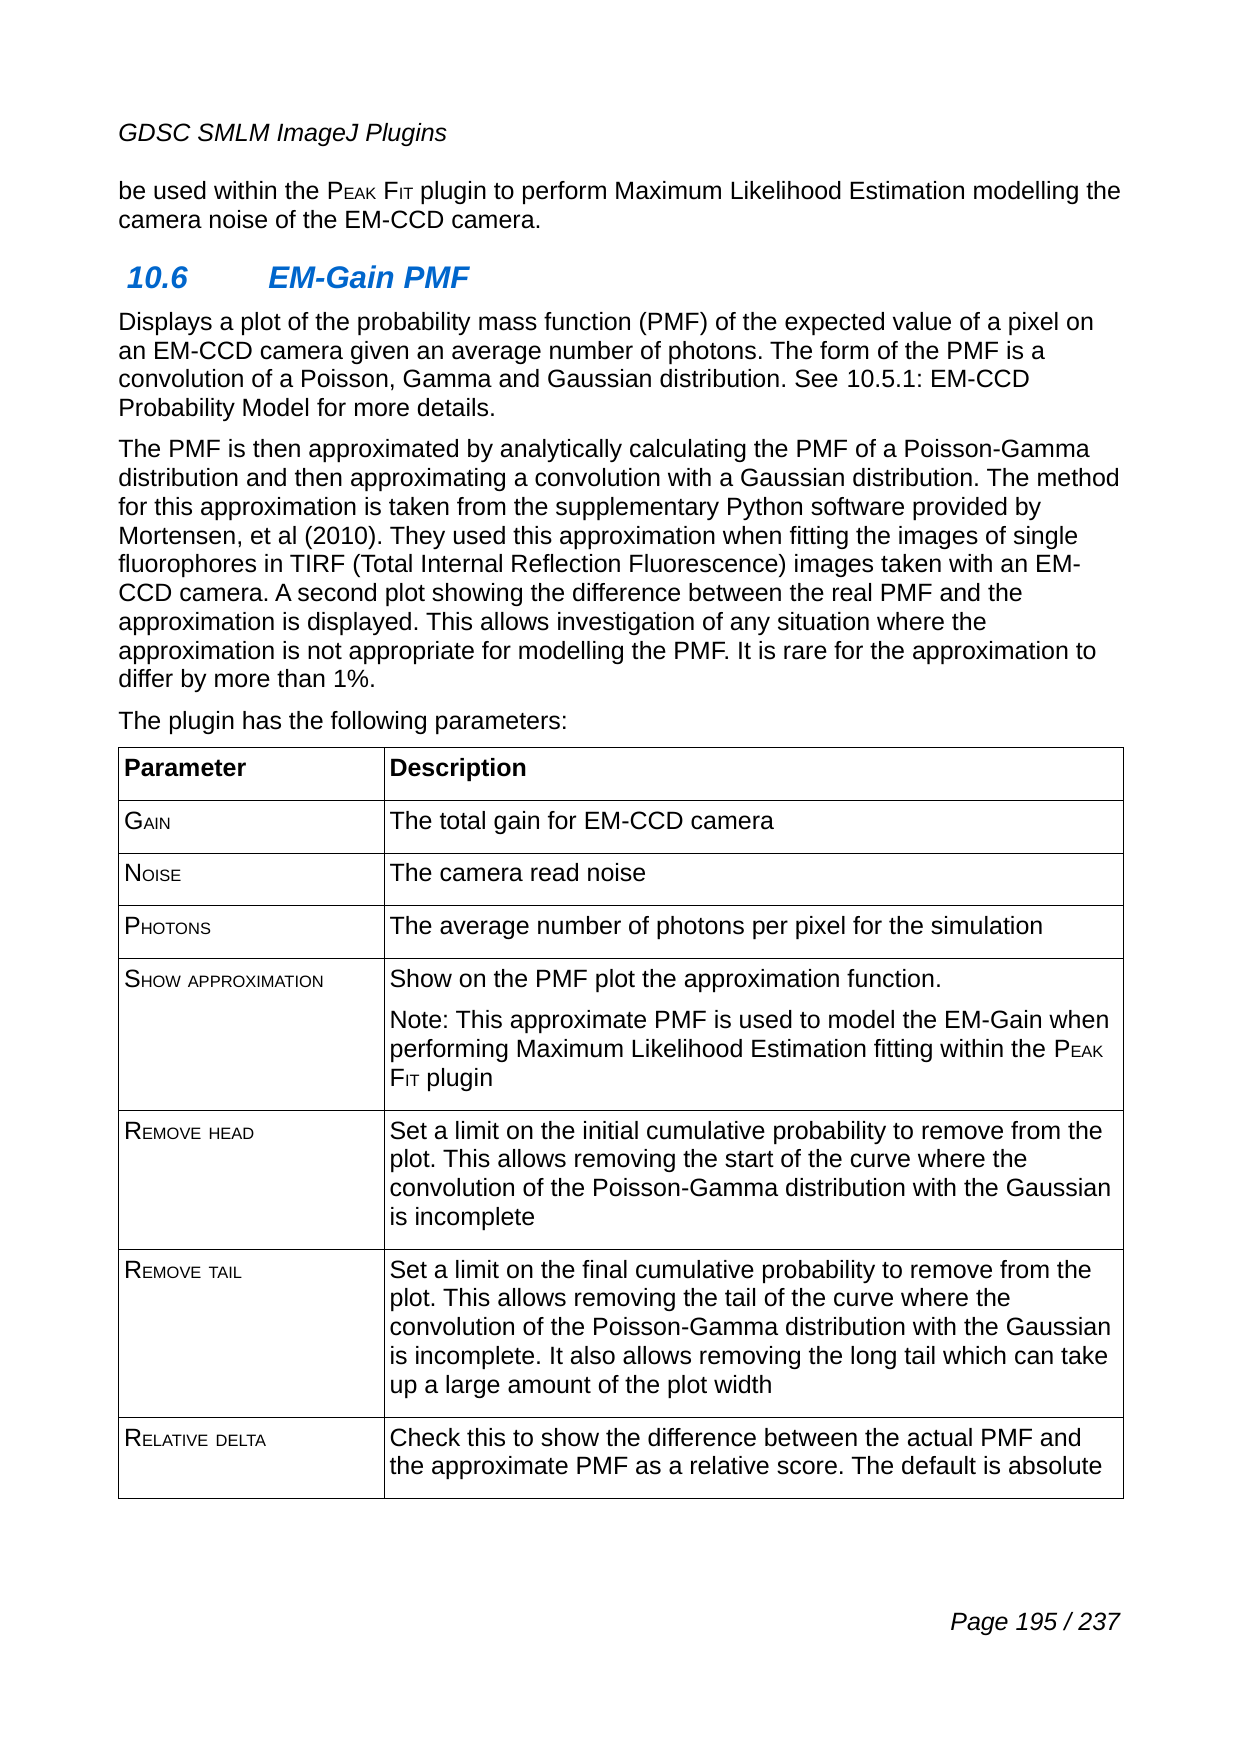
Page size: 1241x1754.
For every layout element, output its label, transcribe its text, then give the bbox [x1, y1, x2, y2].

text The plugin has the following parameters: [118, 706, 1122, 734]
table_cell Set a limit on the initial cumulative probability to remove from the plot. This allows removing the start of the curve where the convolution of the Poisson-Gamma distribution with the Gaussian is incomplete [385, 1111, 1123, 1249]
table_cell The camera read noise [385, 854, 1123, 905]
table_cell Check this to show the difference between the actual PMF and the approximate PMF as a relative score. The default is absolute [385, 1418, 1123, 1498]
table_cell Set a limit on the final cumulative probability to remove from the plot. This allows removing the tail of the curve where the convolution of the Poisson-Gamma distribution with the Gaussian is incomplete. It also allows removing the long tail which can take up a large amount of the plot width [385, 1250, 1123, 1417]
table_cell Photons [119, 906, 384, 958]
table_cell Remove tail [119, 1250, 384, 1417]
text be used within the Peak Fit plugin to perform Maximum Likelihood Estimation modelling the camera noise of the EM-CCD camera. [118, 176, 1122, 234]
table_cell Relative delta [119, 1418, 384, 1498]
table_cell Remove head [119, 1111, 384, 1249]
text Displays a plot of the probability mass function (PMF) of the expected value of a pixel on an EM-CCD camera given an average number of photons. The form of the PMF is a convolution of a Poisson, Gamma and Gaussian distribution. See 10.5.1: EM-CCD Probability Model for more details. [118, 307, 1122, 422]
table_cell Show approximation [119, 959, 384, 1110]
subtitle EM-Gain PMF [118, 259, 1122, 294]
text The PMF is then approximated by analytically calculating the PMF of a Poisson-Gamma distribution and then approximating a convolution with a Gaussian distribution. The method for this approximation is taken from the supplementary Python software provided by Mortensen, et al (2010). They used this approximation when fitting the images of single fluorophores in TIRF (Total Internal Reflection Fluorescence) images taken with an EM-CCD camera. A second plot showing the difference between the real PMF and the approximation is displayed. This allows investigation of any situation where the approximation is not appropriate for modelling the PMF. It is rare for the approximation to differ by more than 1%. [118, 434, 1122, 693]
table_header Description [385, 748, 1123, 800]
table_cell Gain [119, 801, 384, 853]
table_cell The total gain for EM-CCD camera [385, 801, 1123, 853]
table_header Parameter [119, 748, 384, 800]
table_cell Noise [119, 854, 384, 905]
table_cell The average number of photons per pixel for the simulation [385, 906, 1123, 958]
table_cell Show on the PMF plot the approximation function. Note: This approximate PMF is used to model the EM-Gain when performing Maximum Likelihood Estimation fitting within the Peak Fit plugin [385, 959, 1123, 1110]
